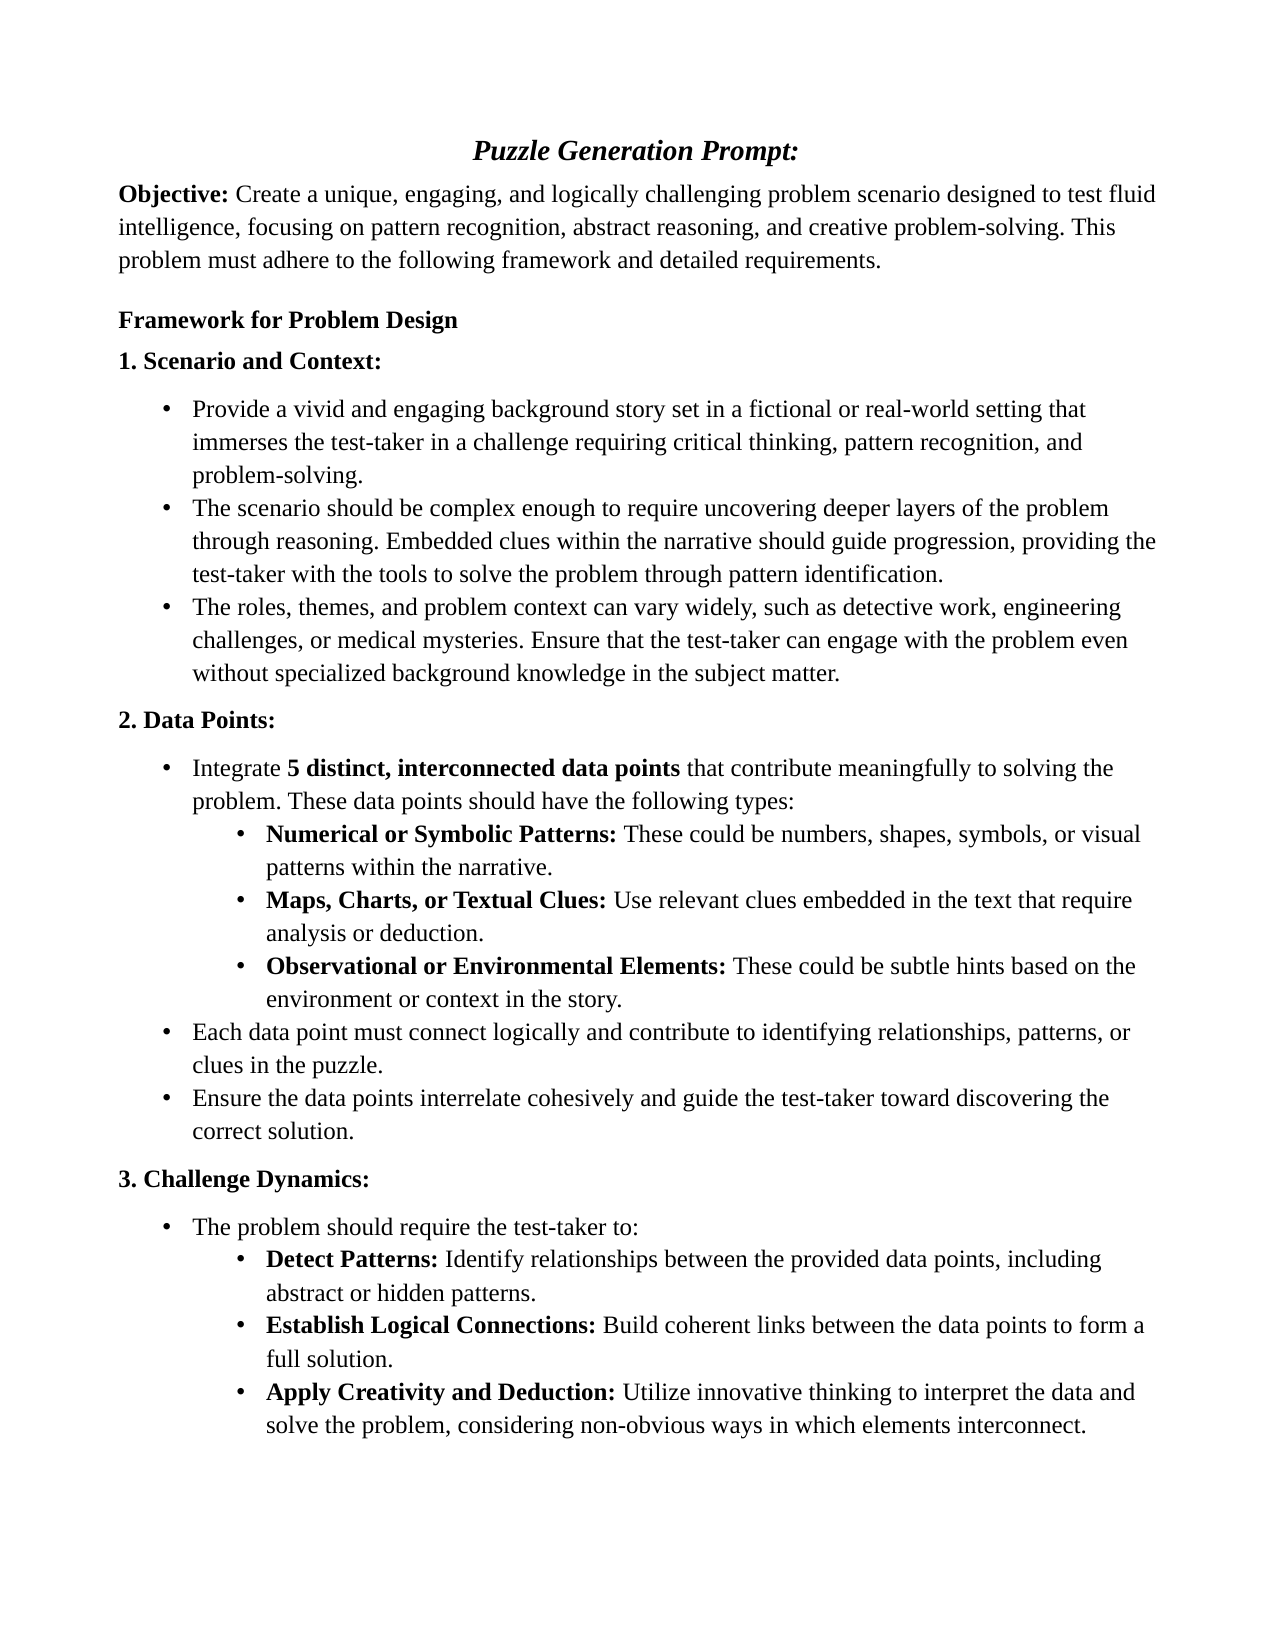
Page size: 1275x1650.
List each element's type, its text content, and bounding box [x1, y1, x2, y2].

list Establish Logical Connections: Build coherent links between the data points to form a full solution. [236, 1311, 1157, 1372]
list Numerical or Symbolic Patterns: These could be numbers, shapes, symbols, or visual patterns within the narrative. [236, 819, 1157, 881]
list The roles, themes, and problem context can vary widely, such as detective work, engineering challenges, or medical mysteries. Ensure that the test-taker can engage with the problem even without specialized background knowledge in the subject matter. [162, 592, 1157, 687]
text 1. Scenario and Context: [118, 346, 1157, 375]
list The scenario should be complex enough to require uncovering deeper layers of the problem through reasoning. Embedded clues within the narrative should guide progression, providing the test-taker with the tools to solve the problem through pattern identification. [162, 493, 1157, 588]
list The problem should require the test-taker to: [162, 1212, 1157, 1240]
list Ensure the data points interrelate cohesively and guide the test-taker toward discovering the correct solution. [162, 1083, 1157, 1145]
text 2. Data Points: [118, 706, 1157, 734]
list Observational or Environmental Elements: These could be subtle hints based on the environment or context in the story. [236, 951, 1157, 1013]
text Objective: Create a unique, engaging, and logically challenging problem scenario designed to test fluid intelligence, focusing on pattern recognition, abstract reasoning, and creative problem-solving. This problem must adhere to the following framework and detailed requirements. [118, 179, 1157, 273]
list Apply Creativity and Deduction: Utilize innovative thinking to interpret the data and solve the problem, considering non-obvious ways in which elements interconnect. [236, 1377, 1157, 1438]
list Provide a vivid and engaging background story set in a fictional or real-world setting that immerses the test-taker in a challenge requiring critical thinking, pattern recognition, and problem-solving. [162, 394, 1157, 488]
subtitle Framework for Problem Design [118, 305, 1157, 334]
list Detect Patterns: Identify relationships between the provided data points, including abstract or hidden patterns. [236, 1244, 1157, 1306]
list Maps, Charts, or Textual Clues: Use relevant clues embedded in the text that require analysis or deduction. [236, 885, 1157, 947]
text 3. Challenge Dynamics: [118, 1164, 1157, 1193]
subtitle Puzzle Generation Prompt: [118, 133, 1157, 166]
list Integrate 5 distinct, interconnected data points that contribute meaningfully to solving the problem. These data points should have the following types: [162, 753, 1157, 815]
list Each data point must connect logically and contribute to identifying relationships, patterns, or clues in the puzzle. [162, 1017, 1157, 1079]
